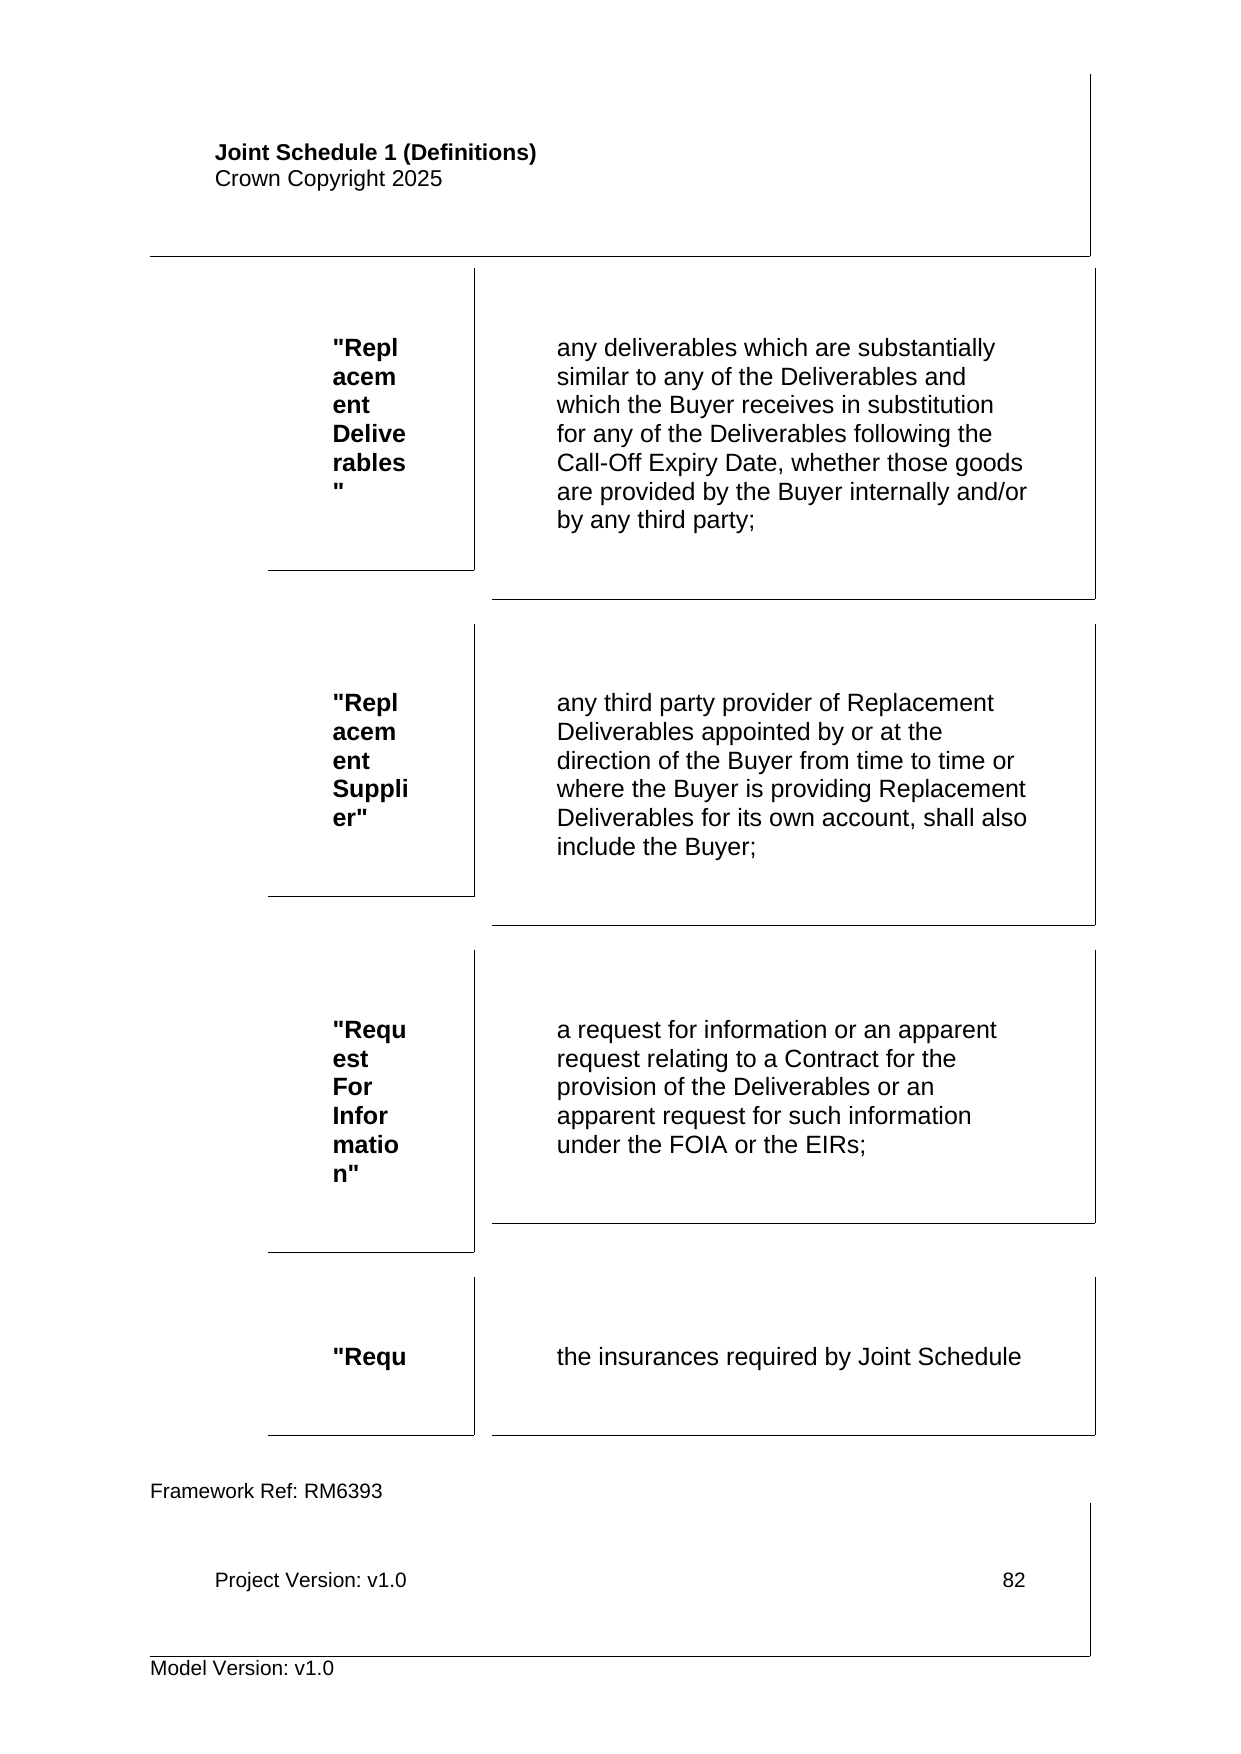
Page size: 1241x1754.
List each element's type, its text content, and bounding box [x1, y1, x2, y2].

table_cell "Replacement Supplier" [268, 611, 474, 896]
table_cell [268, 1253, 474, 1264]
table_cell a request for information or an apparent request relating to a Contract for the provision of the Deliverables or an apparent request for such information under the FOIA or the EIRs; [474, 938, 1095, 1264]
table_cell "Replacement Deliverables" [268, 256, 474, 570]
table_cell any deliverables which are substantially similar to any of the Deliverables and which the Buyer receives in substitution for any of the Deliverables following the Call-Off Expiry Date, whether those goods are provided by the Buyer internally and/or by any third party; [474, 256, 1095, 611]
table_cell any third party provider of Replacement Deliverables appointed by or at the direction of the Buyer from time to time or where the Buyer is providing Replacement Deliverables for its own account, shall also include the Buyer; [474, 611, 1095, 938]
table_cell "Requ [268, 1265, 474, 1435]
table_cell [268, 571, 474, 611]
table_cell [268, 897, 474, 938]
table_cell the insurances required by Joint Schedule [474, 1265, 1095, 1435]
table_cell "Request For Information" [268, 938, 474, 1252]
